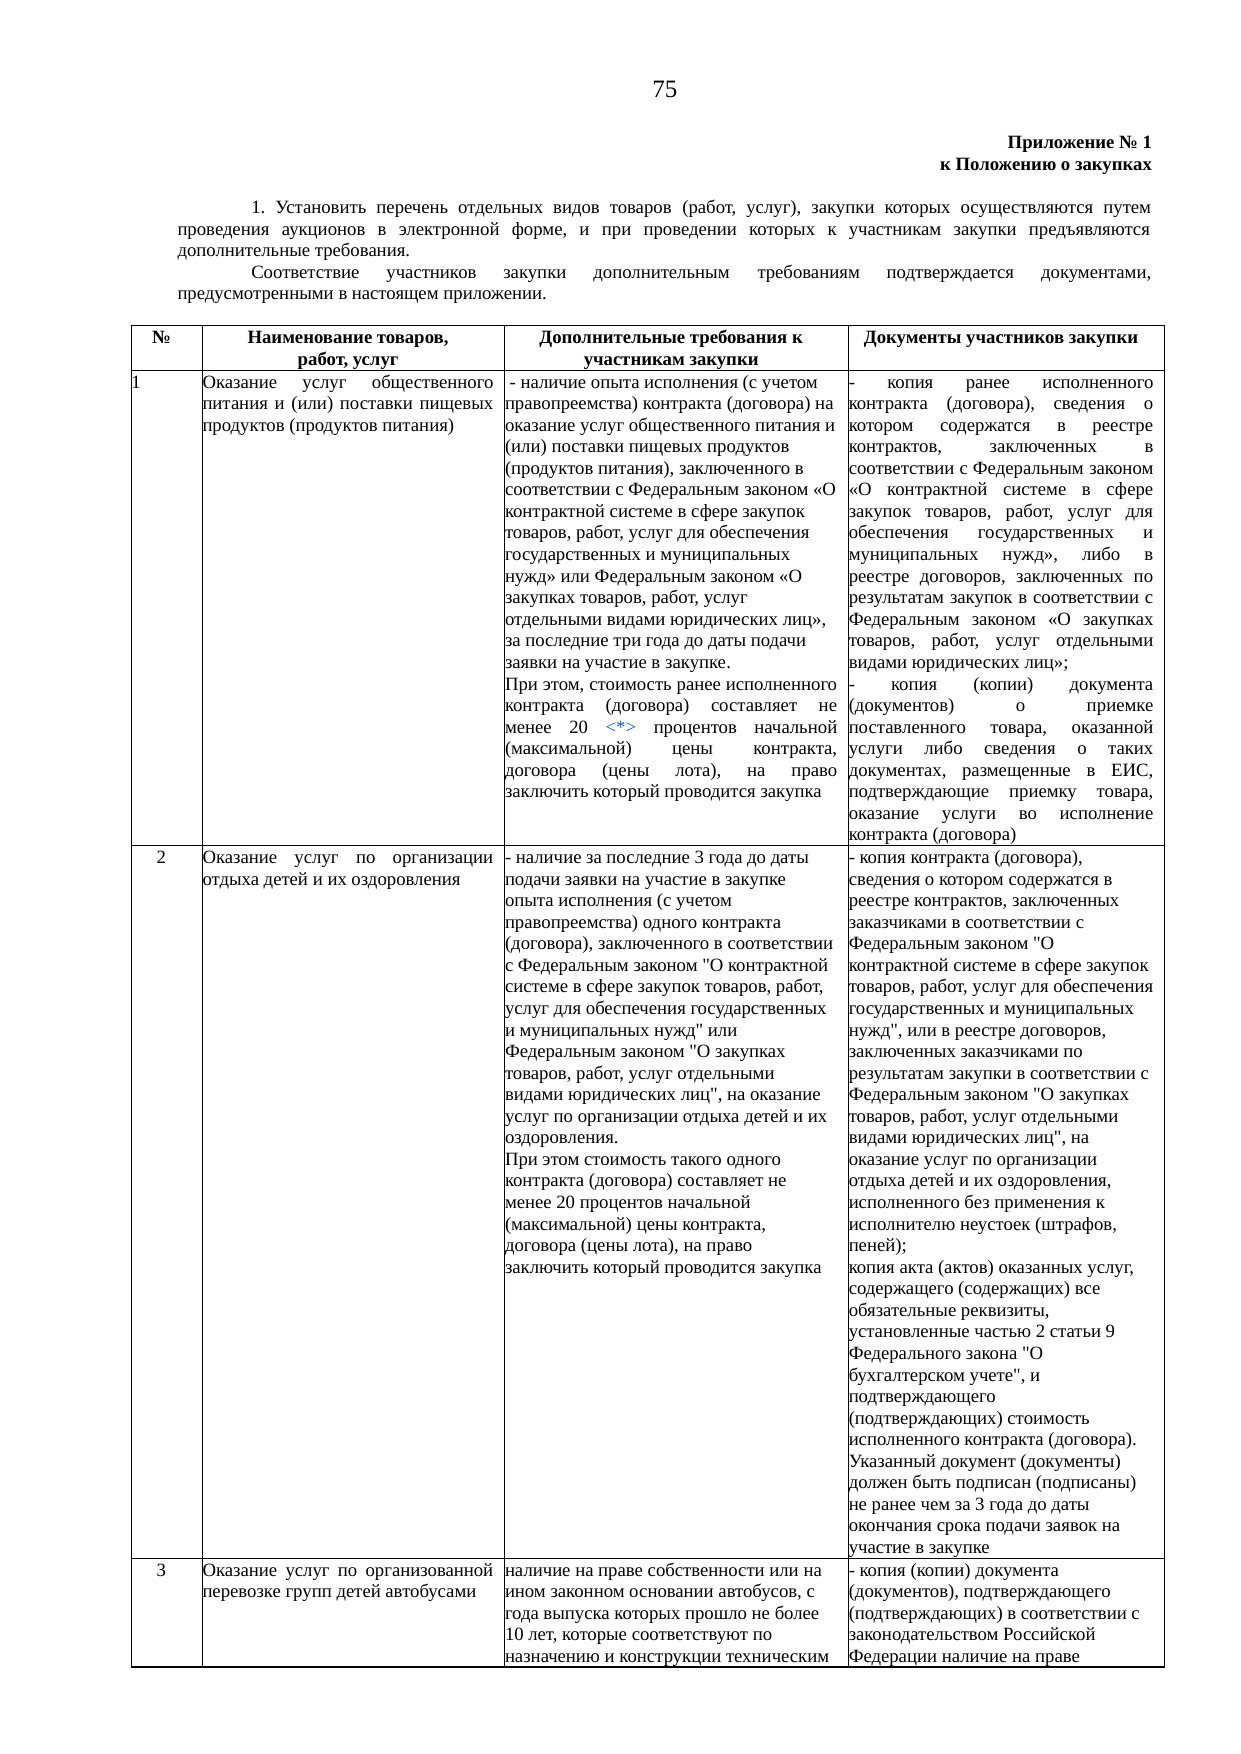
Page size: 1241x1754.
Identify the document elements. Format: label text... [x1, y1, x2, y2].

table_cell - наличие опыта исполнения (с учетом правопреемства) контракта (договора) на оказание услуг общественного питания и (или) поставки пищевых продуктов (продуктов питания), заключенного в соответствии с Федеральным законом «О контрактной системе в сфере закупок товаров, работ, услуг для обеспечения государственных и муниципальных нужд» или Федеральным законом «О закупках товаров, работ, услуг отдельными видами юридических лиц», за последние три года до даты подачи заявки на участие в закупке. При этом, стоимость ранее исполненного контракта (договора) составляет не менее 20 <*> процентов начальной (максимальной) цены контракта, договора (цены лота), на право заключить который проводится закупка [505, 371, 848, 845]
table_cell 1 [132, 371, 202, 845]
table_header № [132, 326, 202, 369]
table_header Дополнительные требования к участникам закупки [505, 326, 848, 369]
table_cell - копия ранее исполненного контракта (договора), сведения о котором содержатся в реестре контрактов, заключенных в соответствии с Федеральным законом «О контрактной системе в сфере закупок товаров, работ, услуг для обеспечения государственных и муниципальных нужд», либо в реестре договоров, заключенных по результатам закупок в соответствии с Федеральным законом «О закупках товаров, работ, услуг отдельными видами юридических лиц»; - копия (копии) документа (документов) о приемке поставленного товара, оказанной услуги либо сведения о таких документах, размещенные в ЕИС, подтверждающие приемку товара, оказание услуги во исполнение контракта (договора) [849, 371, 1164, 845]
table_cell - копия контракта (договора), сведения о котором содержатся в реестре контрактов, заключенных заказчиками в соответствии с Федеральным законом "О контрактной системе в сфере закупок товаров, работ, услуг для обеспечения государственных и муниципальных нужд", или в реестре договоров, заключенных заказчиками по результатам закупки в соответствии с Федеральным законом "О закупках товаров, работ, услуг отдельными видами юридических лиц", на оказание услуг по организации отдыха детей и их оздоровления, исполненного без применения к исполнителю неустоек (штрафов, пеней); копия акта (актов) оказанных услуг, содержащего (содержащих) все обязательные реквизиты, установленные частью 2 статьи 9 Федерального закона "О бухгалтерском учете", и подтверждающего (подтверждающих) стоимость исполненного контракта (договора). Указанный документ (документы) должен быть подписан (подписаны) не ранее чем за 3 года до даты окончания срока подачи заявок на участие в закупке [849, 846, 1164, 1557]
table_cell Оказание услуг по организации отдыха детей и их оздоровления [203, 846, 504, 1557]
table_header Наименование товаров, работ, услуг [203, 326, 504, 369]
table_cell Оказание услуг по организованной перевозке групп детей автобусами [203, 1559, 504, 1666]
text Приложение № 1 [177, 131, 1152, 153]
table_cell 3 [132, 1559, 202, 1666]
table_cell - наличие за последние 3 года до даты подачи заявки на участие в закупке опыта исполнения (с учетом правопреемства) одного контракта (договора), заключенного в соответствии с Федеральным законом "О контрактной системе в сфере закупок товаров, работ, услуг для обеспечения государственных и муниципальных нужд" или Федеральным законом "О закупках товаров, работ, услуг отдельными видами юридических лиц", на оказание услуг по организации отдыха детей и их оздоровления. При этом стоимость такого одного контракта (договора) составляет не менее 20 процентов начальной (максимальной) цены контракта, договора (цены лота), на право заключить который проводится закупка [505, 846, 848, 1557]
table_cell 2 [132, 846, 202, 1557]
table_cell - копия (копии) документа (документов), подтверждающего (подтверждающих) в соответствии с законодательством Российской Федерации наличие на праве [849, 1559, 1164, 1666]
table_cell наличие на праве собственности или на ином законном основании автобусов, с года выпуска которых прошло не более 10 лет, которые соответствуют по назначению и конструкции техническим [505, 1559, 848, 1666]
text к Положению о закупках [177, 153, 1152, 174]
text Соответствие участников закупки дополнительным требованиям подтверждается документами, предусмотренными в настоящем приложении. [177, 261, 1152, 304]
table_cell Оказание услуг общественного питания и (или) поставки пищевых продуктов (продуктов питания) [203, 371, 504, 845]
table_header Документы участников закупки [849, 326, 1164, 369]
text 1. Установить перечень отдельных видов товаров (работ, услуг), закупки которых осуществляются путем проведения аукционов в электронной форме, и при проведении которых к участникам закупки предъявляются дополнительные требования. [177, 196, 1152, 261]
